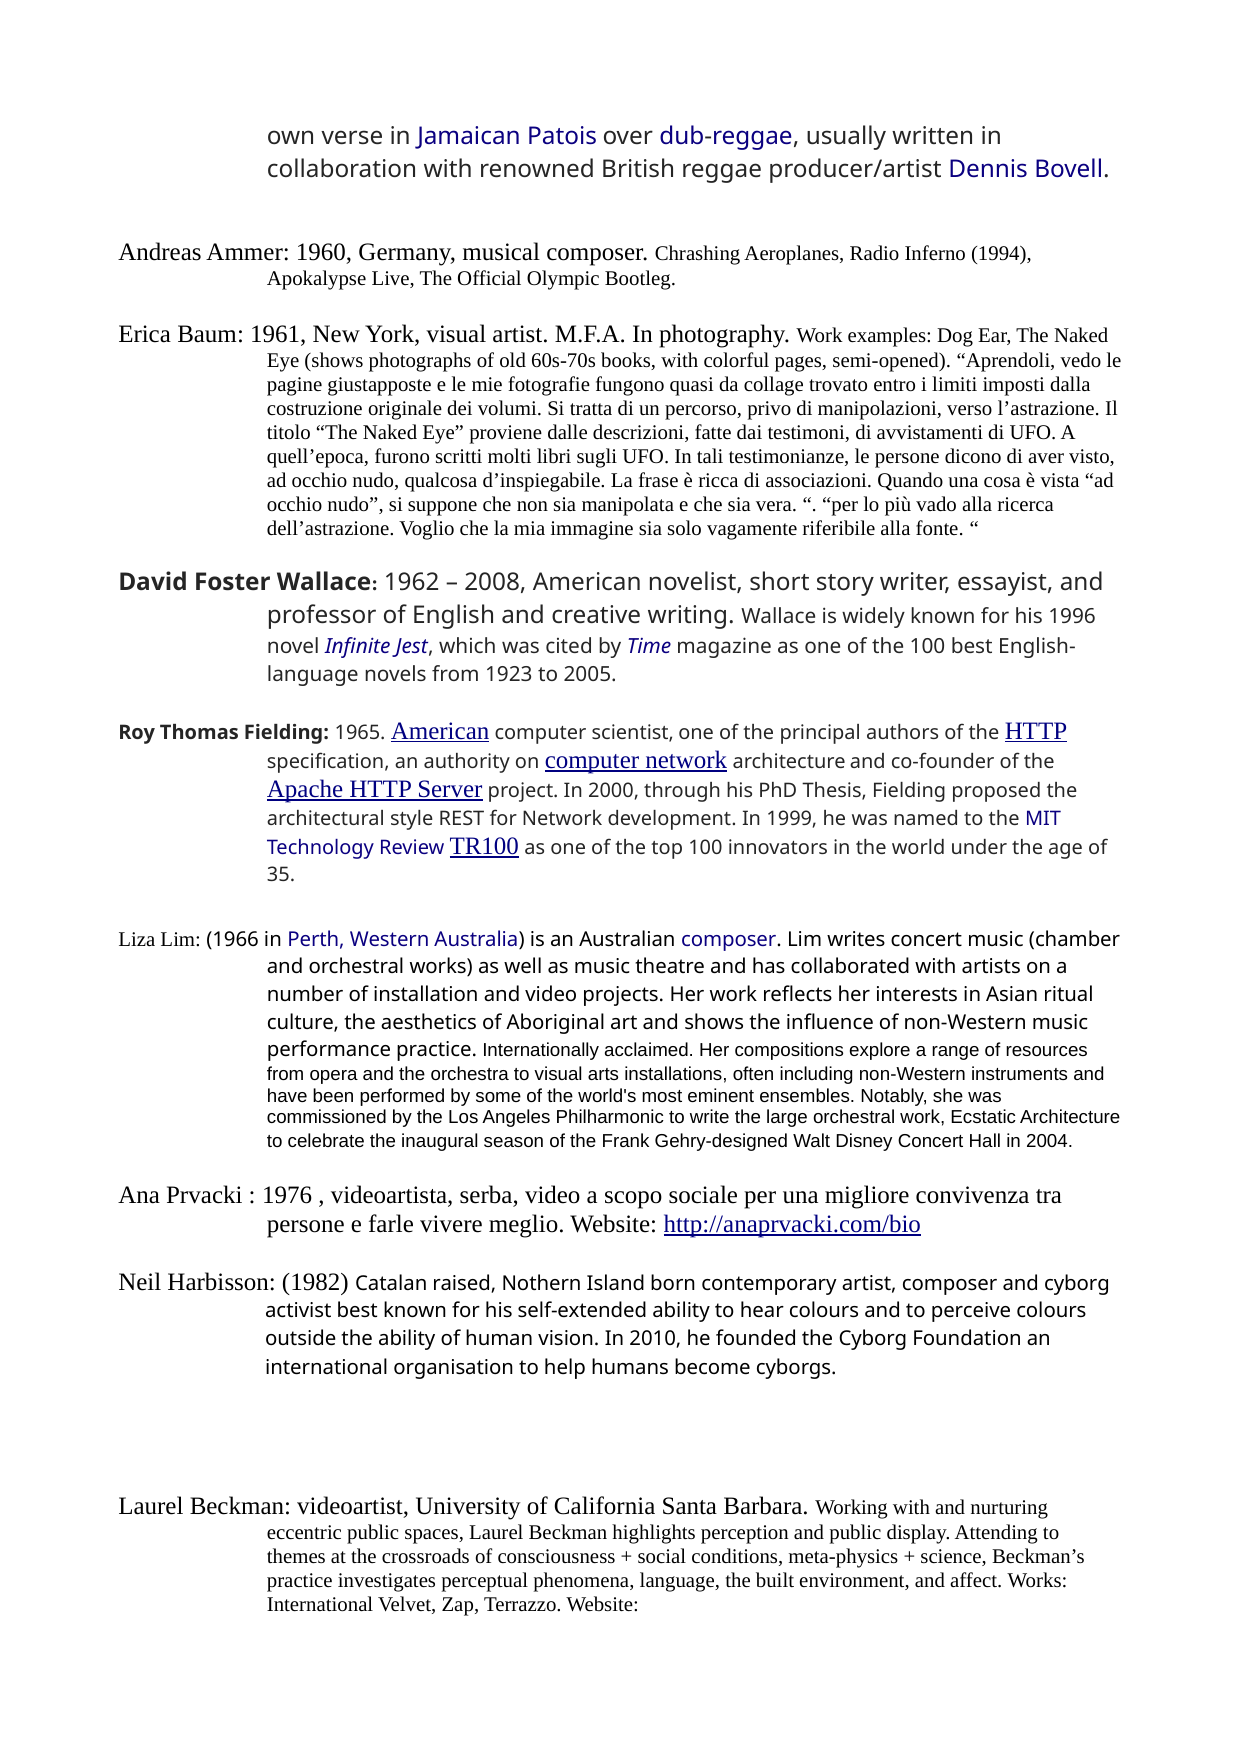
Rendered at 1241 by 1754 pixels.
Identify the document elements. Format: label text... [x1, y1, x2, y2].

text Ana Prvacki : 1976 , videoartista, serba, video a scopo sociale per una migliore convivenza tra persone e farle vivere meglio. Website: http://anaprvacki.com/bio [118, 1180, 1122, 1238]
text own verse in Jamaican Patois over dub-reggae, usually written in collaboration with renowned British reggae producer/artist Dennis Bovell. [118, 118, 1122, 184]
text David Foster Wallace: 1962 – 2008, American novelist, short story writer, essayist, and professor of English and creative writing. Wallace is widely known for his 1996 novel Infinite Jest, which was cited by Time magazine as one of the 100 best English-language novels from 1923 to 2005. [118, 564, 1122, 688]
text Neil Harbisson: (1982) Catalan raised, Nothern Island born contemporary artist, composer and cyborg activist best known for his self-extended ability to hear colours and to perceive colours outside the ability of human vision. In 2010, he founded the Cyborg Foundation an international organisation to help humans become cyborgs. [118, 1267, 1122, 1381]
text Liza Lim: (1966 in Perth, Western Australia) is an Australian composer. Lim writes concert music (chamber and orchestral works) as well as music theatre and has collaborated with artists on a number of installation and video projects. Her work reflects her interests in Asian ritual culture, the aesthetics of Aboriginal art and shows the influence of non-Western music performance practice. Internationally acclaimed. Her compositions explore a range of resources from opera and the orchestra to visual arts installations, often including non-Western instruments and have been performed by some of the world's most eminent ensembles. Notably, she was commissioned by the Los Angeles Philharmonic to write the large orchestral work, Ecstatic Architecture to celebrate the inaugural season of the Frank Gehry-designed Walt Disney Concert Hall in 2004. [118, 924, 1122, 1152]
text Andreas Ammer: 1960, Germany, musical composer. Chrashing Aeroplanes, Radio Inferno (1994), Apokalypse Live, The Official Olympic Bootleg. [118, 237, 1122, 290]
text Laurel Beckman: videoartist, University of California Santa Barbara. Working with and nurturing eccentric public spaces, Laurel Beckman highlights perception and public display. Attending to themes at the crossroads of consciousness + social conditions, meta-physics + science, Beckman’s practice investigates perceptual phenomena, language, the built environment, and affect. Works: International Velvet, Zap, Terrazzo. Website: [118, 1491, 1122, 1616]
text Erica Baum: 1961, New York, visual artist. M.F.A. In photography. Work examples: Dog Ear, The Naked Eye (shows photographs of old 60s-70s books, with colorful pages, semi-opened). “Aprendoli, vedo le pagine giustapposte e le mie fotografie fungono quasi da collage trovato entro i limiti imposti dalla costruzione originale dei volumi. Si tratta di un percorso, privo di manipolazioni, verso l’astrazione. Il titolo “The Naked Eye” proviene dalle descrizioni, fatte dai testimoni, di avvistamenti di UFO. A quell’epoca, furono scritti molti libri sugli UFO. In tali testimonianze, le persone dicono di aver visto, ad occhio nudo, qualcosa d’inspiegabile. La frase è ricca di associazioni. Quando una cosa è vista “ad occhio nudo”, si suppone che non sia manipolata e che sia vera. “. “per lo più vado alla ricerca dell’astrazione. Voglio che la mia immagine sia solo vagamente riferibile alla fonte. “ [118, 319, 1122, 540]
text Roy Thomas Fielding: 1965. American computer scientist, one of the principal authors of the HTTP specification, an authority on computer network architecture and co-founder of the Apache HTTP Server project. In 2000, through his PhD Thesis, Fielding proposed the architectural style REST for Network development. In 1999, he was named to the MIT Technology Review TR100 as one of the top 100 innovators in the world under the age of 35. [118, 716, 1122, 888]
